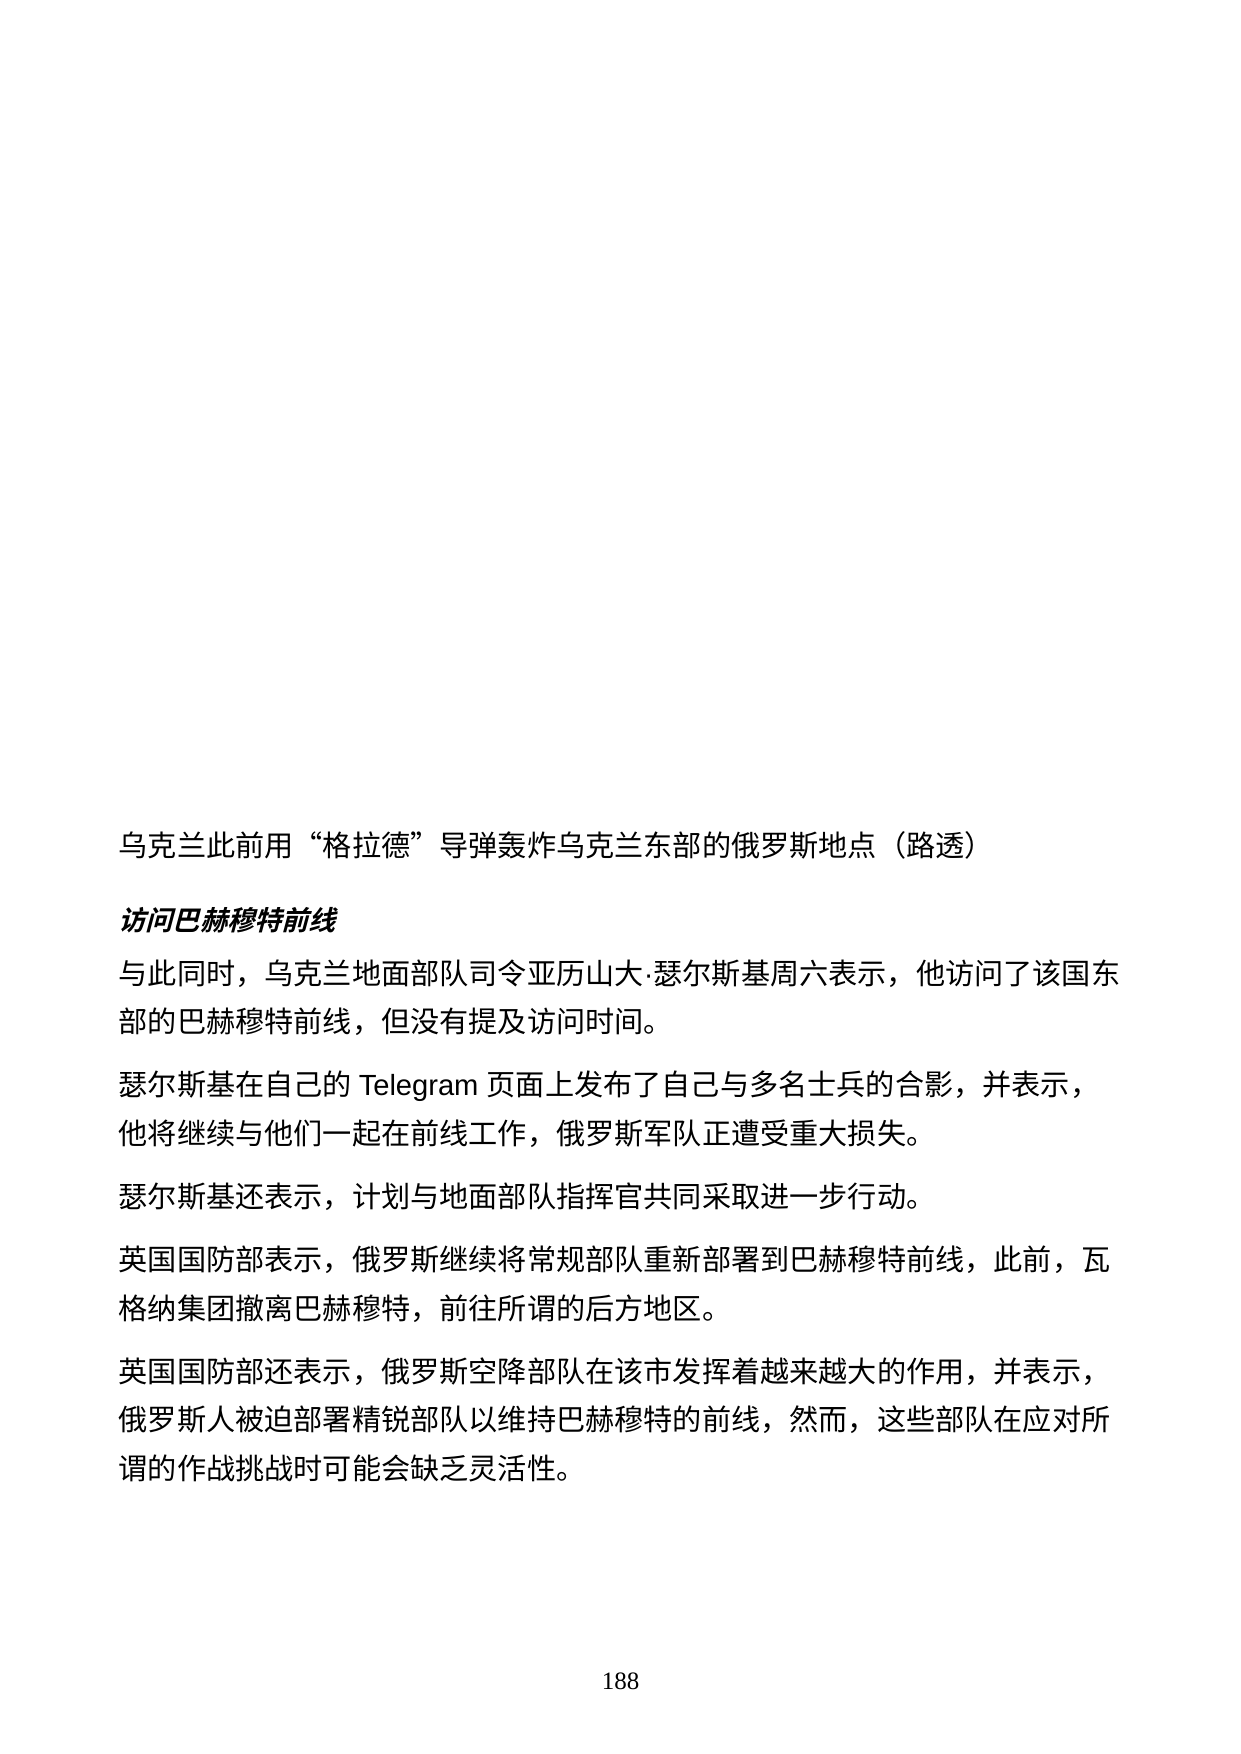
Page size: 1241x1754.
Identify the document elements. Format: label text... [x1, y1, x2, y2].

text 乌克兰此前用“格拉德”导弹轰炸乌克兰东部的俄罗斯地点（路透） [118, 118, 1122, 865]
text 英国国防部还表示，俄罗斯空降部队在该市发挥着越来越大的作用，并表示，俄罗斯人被迫部署精锐部队以维持巴赫穆特的前线，然而，这些部队在应对所谓的作战挑战时可能会缺乏灵活性。 [118, 1348, 1122, 1488]
text 瑟尔斯基还表示，计划与地面部队指挥官共同采取进一步行动。 [118, 1173, 1122, 1216]
text 瑟尔斯基在自己的 Telegram 页面上发布了自己与多名士兵的合影，并表示，他将继续与他们一起在前线工作，俄罗斯军队正遭受重大损失。 [118, 1062, 1122, 1153]
text 英国国防部表示，俄罗斯继续将常规部队重新部署到巴赫穆特前线，此前，瓦格纳集团撤离巴赫穆特，前往所谓的后方地区。 [118, 1237, 1122, 1327]
subtitle 访问巴赫穆特前线 [118, 898, 1122, 938]
text 与此同时，乌克兰地面部队司令亚历山大·瑟尔斯基周六表示，他访问了该国东部的巴赫穆特前线，但没有提及访问时间。 [118, 950, 1122, 1041]
